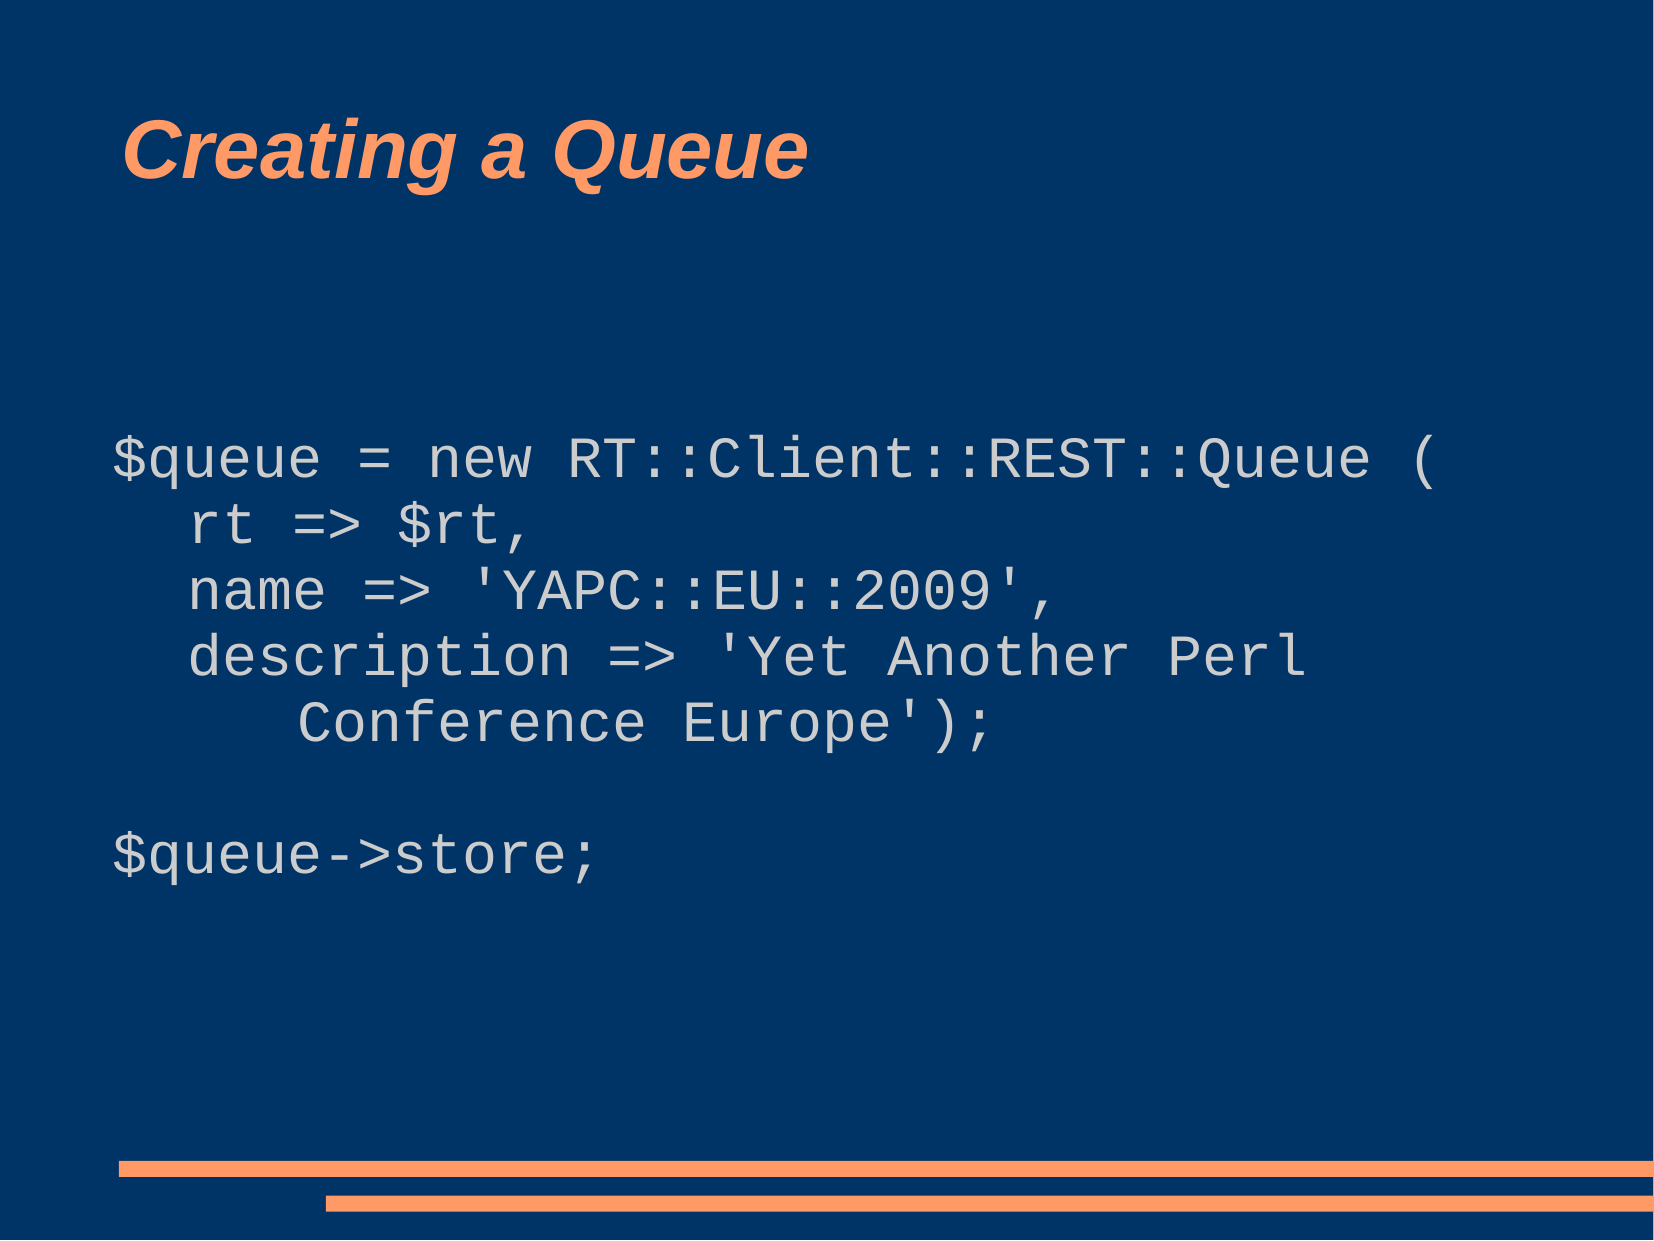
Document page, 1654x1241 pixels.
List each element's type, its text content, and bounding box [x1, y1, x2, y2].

title Creating a Queue [121, 46, 1534, 225]
subtitle $queue = new RT::Client::REST::Queue ( rt => $rt, name => 'YAPC::EU::2009', description => 'Yet Another Perl Conference Europe'); $queue->store; [112, 225, 1552, 1029]
